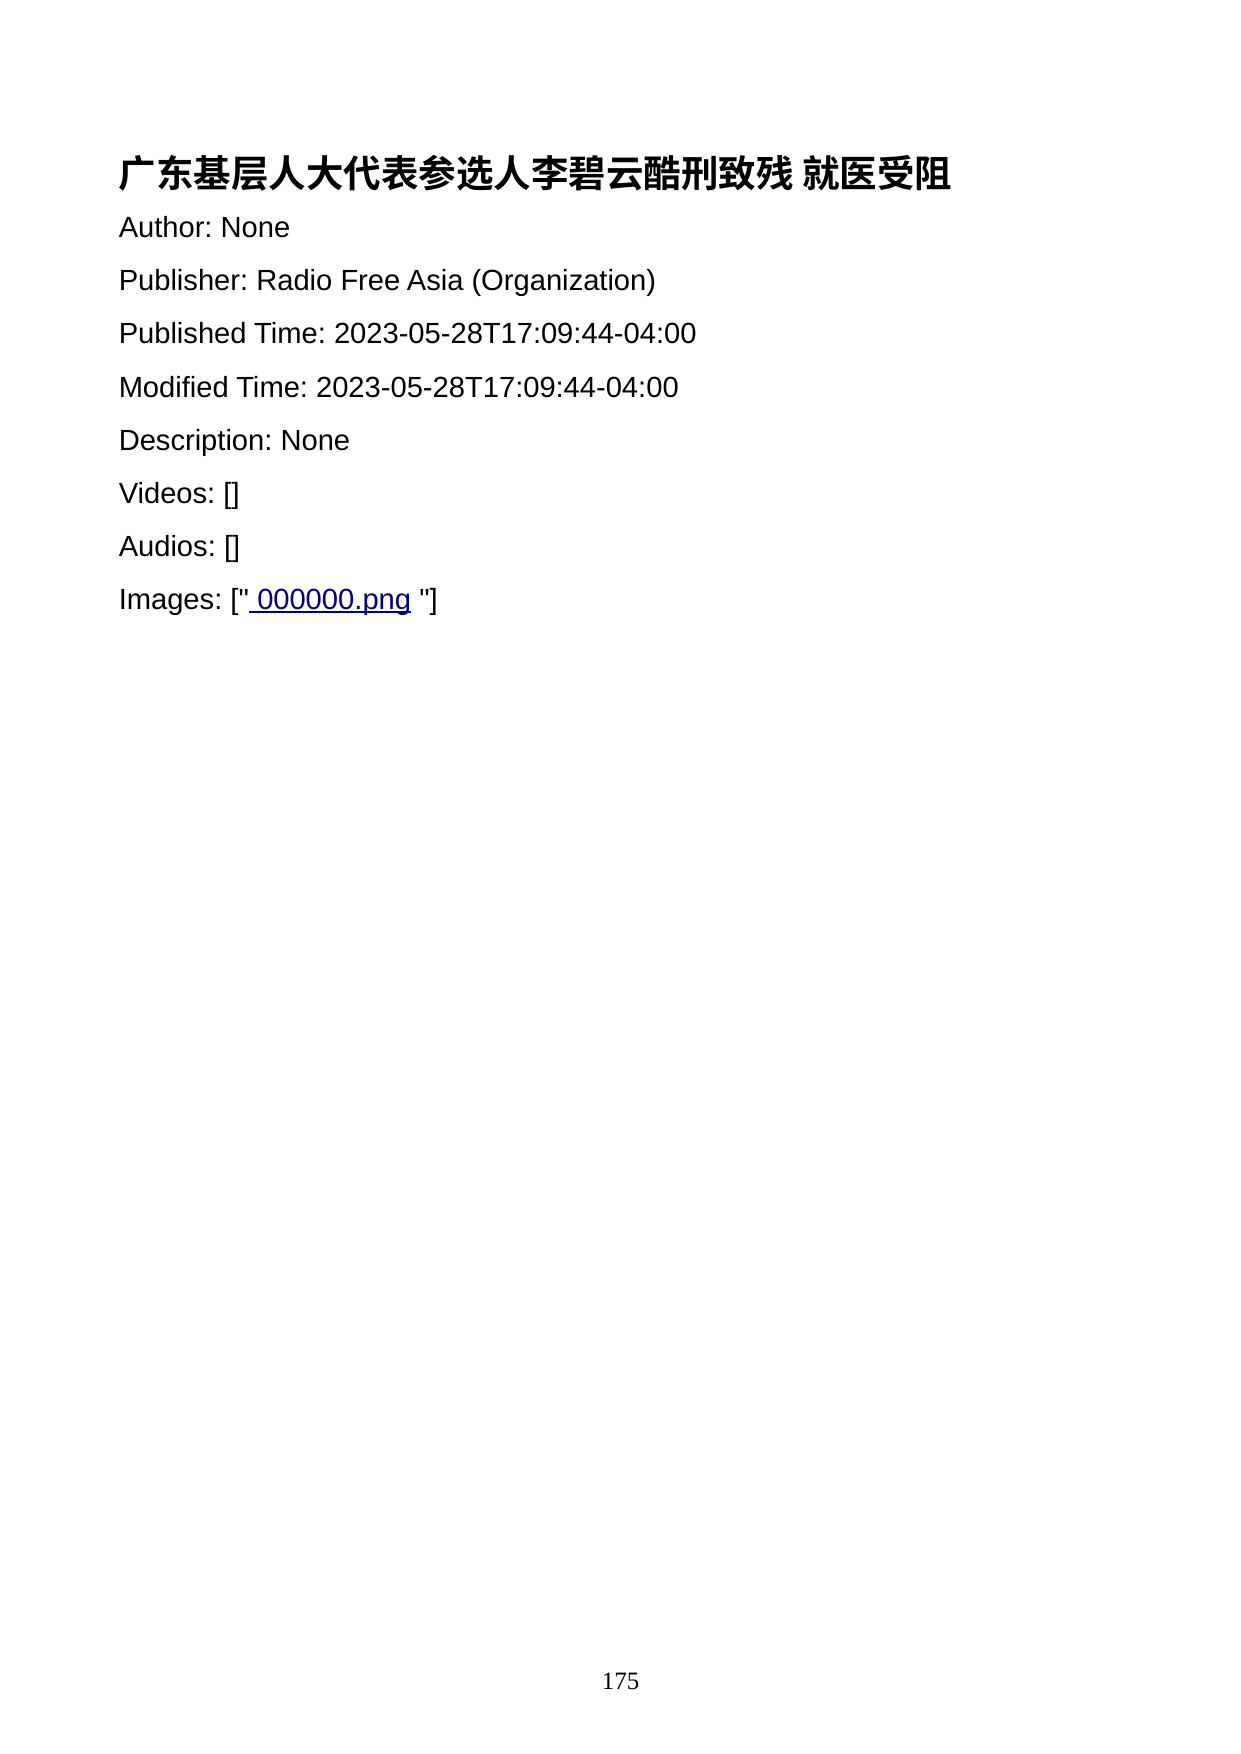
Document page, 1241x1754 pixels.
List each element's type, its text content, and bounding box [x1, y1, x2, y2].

text Publisher: Radio Free Asia (Organization) [118, 263, 1122, 297]
text Published Time: 2023-05-28T17:09:44-04:00 [118, 317, 1122, 350]
text Videos: [] [118, 476, 1122, 509]
text Author: None [118, 210, 1122, 244]
text Audios: [] [118, 529, 1122, 563]
subtitle 广东基层人大代表参选人李碧云酷刑致残 就医受阻 [118, 143, 1122, 198]
text Modified Time: 2023-05-28T17:09:44-04:00 [118, 370, 1122, 403]
text Images: [" 000000.png "] [118, 582, 1122, 616]
text Description: None [118, 423, 1122, 456]
